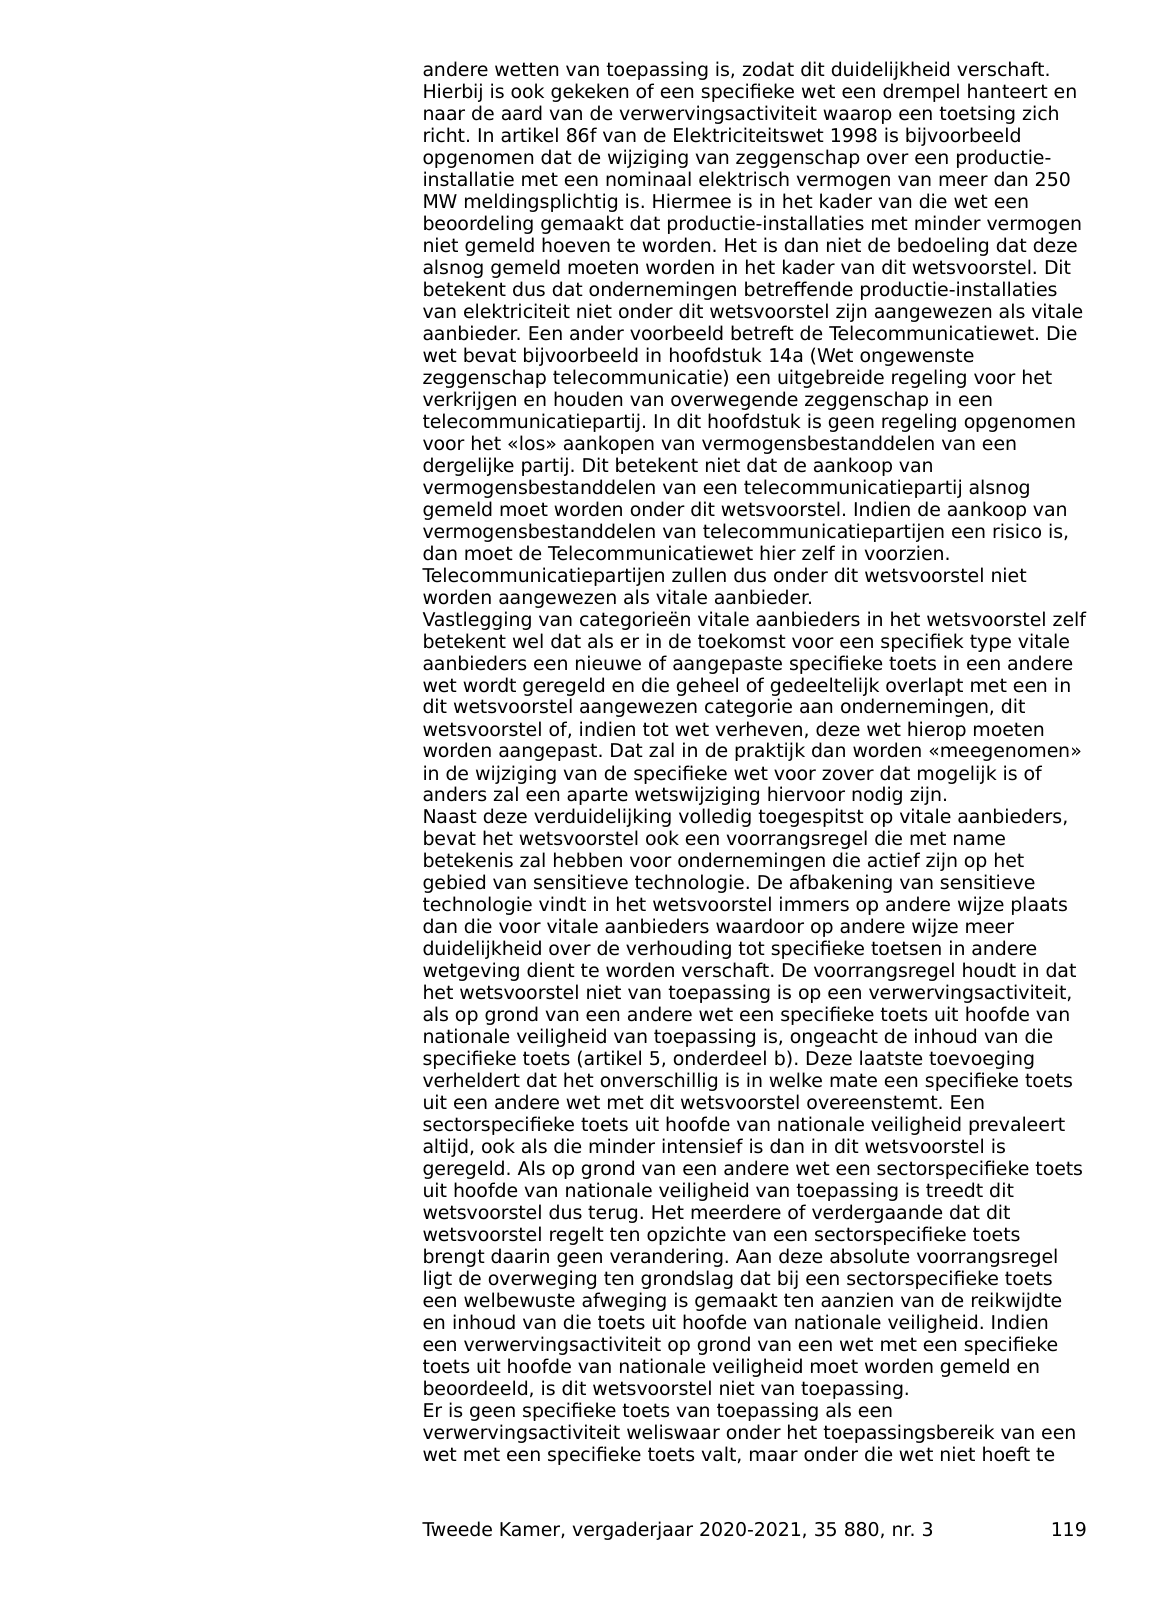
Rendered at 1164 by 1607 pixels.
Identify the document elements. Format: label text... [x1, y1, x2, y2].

text Naast deze verduidelijking volledig toegespitst op vitale aanbieders, bevat het wetsvoorstel ook een voorrangsregel die met name betekenis zal hebben voor ondernemingen die actief zijn op het gebied van sensitieve technologie. De afbakening van sensitieve technologie vindt in het wetsvoorstel immers op andere wijze plaats dan die voor vitale aanbieders waardoor op andere wijze meer duidelijkheid over de verhouding tot specifieke toetsen in andere wetgeving dient te worden verschaft. De voorrangsregel houdt in dat het wetsvoorstel niet van toepassing is op een verwervingsactiviteit, als op grond van een andere wet een specifieke toets uit hoofde van nationale veiligheid van toepassing is, ongeacht de inhoud van die specifieke toets (artikel 5, onderdeel b). Deze laatste toevoeging verheldert dat het onverschillig is in welke mate een specifieke toets uit een andere wet met dit wetsvoorstel overeenstemt. Een sectorspecifieke toets uit hoofde van nationale veiligheid prevaleert altijd, ook als die minder intensief is dan in dit wetsvoorstel is geregeld. Als op grond van een andere wet een sectorspecifieke toets uit hoofde van nationale veiligheid van toepassing is treedt dit wetsvoorstel dus terug. Het meerdere of verdergaande dat dit wetsvoorstel regelt ten opzichte van een sectorspecifieke toets brengt daarin geen verandering. Aan deze absolute voorrangsregel ligt de overweging ten grondslag dat bij een sectorspecifieke toets een welbewuste afweging is gemaakt ten aanzien van de reikwijdte en inhoud van die toets uit hoofde van nationale veiligheid. Indien een verwervingsactiviteit op grond van een wet met een specifieke toets uit hoofde van nationale veiligheid moet worden gemeld en beoordeeld, is dit wetsvoorstel niet van toepassing. [422, 806, 1087, 1400]
text Er is geen specifieke toets van toepassing als een verwervingsactiviteit weliswaar onder het toepassingsbereik van een wet met een specifieke toets valt, maar onder die wet niet hoeft te [422, 1400, 1087, 1466]
text andere wetten van toepassing is, zodat dit duidelijkheid verschaft. Hierbij is ook gekeken of een specifieke wet een drempel hanteert en naar de aard van de verwervingsactiviteit waarop een toetsing zich richt. In artikel 86f van de Elektriciteitswet 1998 is bijvoorbeeld opgenomen dat de wijziging van zeggenschap over een productie-installatie met een nominaal elektrisch vermogen van meer dan 250 MW meldingsplichtig is. Hiermee is in het kader van die wet een beoordeling gemaakt dat productie-installaties met minder vermogen niet gemeld hoeven te worden. Het is dan niet de bedoeling dat deze alsnog gemeld moeten worden in het kader van dit wetsvoorstel. Dit betekent dus dat ondernemingen betreffende productie-installaties van elektriciteit niet onder dit wetsvoorstel zijn aangewezen als vitale aanbieder. Een ander voorbeeld betreft de Telecommunicatiewet. Die wet bevat bijvoorbeeld in hoofdstuk 14a (Wet ongewenste zeggenschap telecommunicatie) een uitgebreide regeling voor het verkrijgen en houden van overwegende zeggenschap in een telecommunicatiepartij. In dit hoofdstuk is geen regeling opgenomen voor het «los» aankopen van vermogensbestanddelen van een dergelijke partij. Dit betekent niet dat de aankoop van vermogensbestanddelen van een telecommunicatiepartij alsnog gemeld moet worden onder dit wetsvoorstel. Indien de aankoop van vermogensbestanddelen van telecommunicatiepartijen een risico is, dan moet de Telecommunicatiewet hier zelf in voorzien. Telecommunicatiepartijen zullen dus onder dit wetsvoorstel niet worden aangewezen als vitale aanbieder. [422, 59, 1087, 608]
text Vastlegging van categorieën vitale aanbieders in het wetsvoorstel zelf betekent wel dat als er in de toekomst voor een specifiek type vitale aanbieders een nieuwe of aangepaste specifieke toets in een andere wet wordt geregeld en die geheel of gedeeltelijk overlapt met een in dit wetsvoorstel aangewezen categorie aan ondernemingen, dit wetsvoorstel of, indien tot wet verheven, deze wet hierop moeten worden aangepast. Dat zal in de praktijk dan worden «meegenomen» in de wijziging van de specifieke wet voor zover dat mogelijk is of anders zal een aparte wetswijziging hiervoor nodig zijn. [422, 608, 1087, 806]
